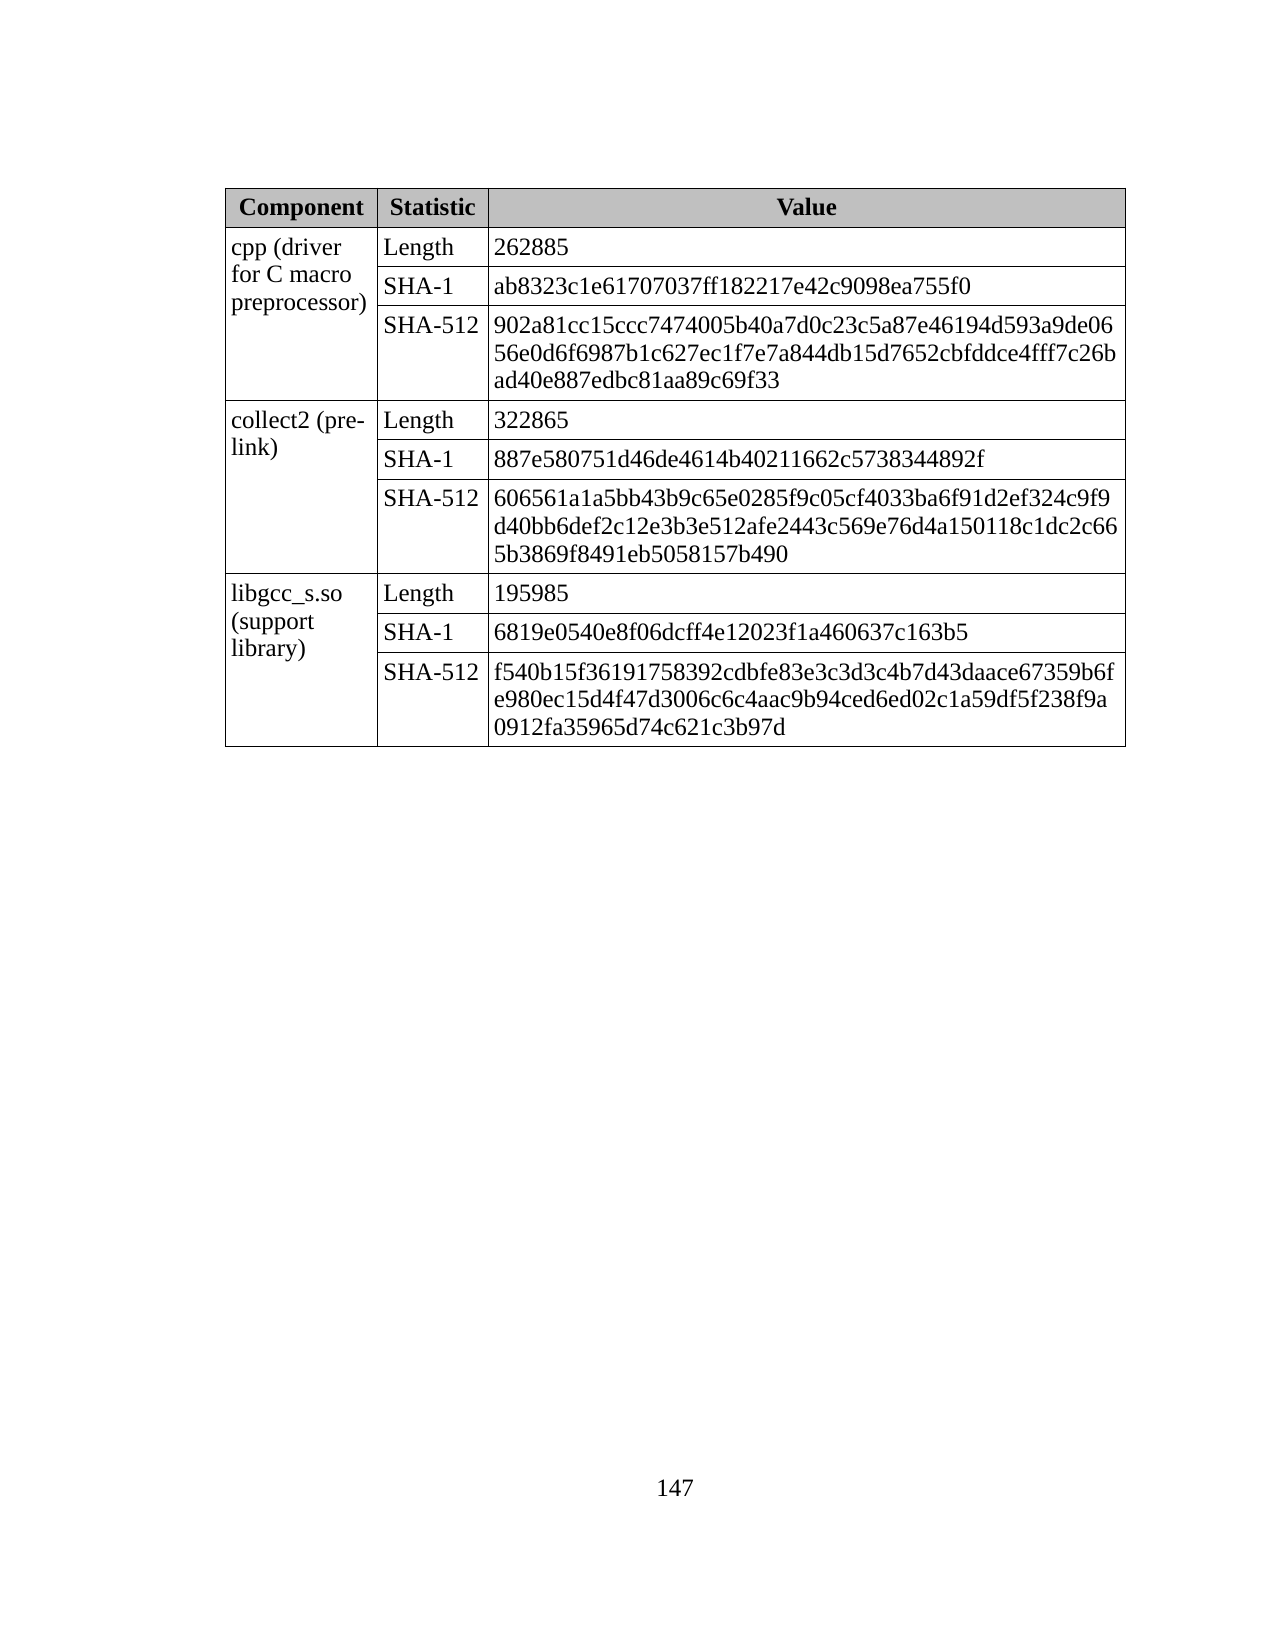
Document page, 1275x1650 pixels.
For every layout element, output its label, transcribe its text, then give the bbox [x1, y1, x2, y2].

table_cell 6819e0540e8f06dcff4e12023f1a460637c163b5 [489, 614, 1125, 652]
table_cell f540b15f36191758392cdbfe83e3c3d3c4b7d43daace67359b6fe980ec15d4f47d3006c6c4aac9b94ced6ed02c1a59df5f238f9a0912fa35965d74c621c3b97d [489, 653, 1125, 746]
table_cell SHA-512 [378, 653, 488, 746]
table_cell SHA-1 [378, 267, 488, 305]
table_cell Length [378, 574, 488, 612]
table_cell Length [378, 228, 488, 266]
table_cell 322865 [489, 401, 1125, 439]
table_header Value [489, 189, 1125, 227]
table_cell ab8323c1e61707037ff182217e42c9098ea755f0 [489, 267, 1125, 305]
table_cell SHA-512 [378, 480, 488, 573]
table_cell cpp (driver for C macro preprocessor) [226, 228, 377, 400]
table_header Component [226, 189, 377, 227]
table_cell collect2 (pre-link) [226, 401, 377, 573]
table_cell 902a81cc15ccc7474005b40a7d0c23c5a87e46194d593a9de0656e0d6f6987b1c627ec1f7e7a844db15d7652cbfddce4fff7c26bad40e887edbc81aa89c69f33 [489, 306, 1125, 400]
table_cell libgcc_s.so (support library) [226, 574, 377, 746]
table_cell 887e580751d46de4614b40211662c5738344892f [489, 440, 1125, 478]
table_cell 195985 [489, 574, 1125, 612]
table_header Statistic [378, 189, 488, 227]
table_cell 606561a1a5bb43b9c65e0285f9c05cf4033ba6f91d2ef324c9f9d40bb6def2c12e3b3e512afe2443c569e76d4a150118c1dc2c665b3869f8491eb5058157b490 [489, 480, 1125, 573]
table_cell Length [378, 401, 488, 439]
table_cell 262885 [489, 228, 1125, 266]
table_cell SHA-1 [378, 614, 488, 652]
table_cell SHA-1 [378, 440, 488, 478]
table_cell SHA-512 [378, 306, 488, 400]
